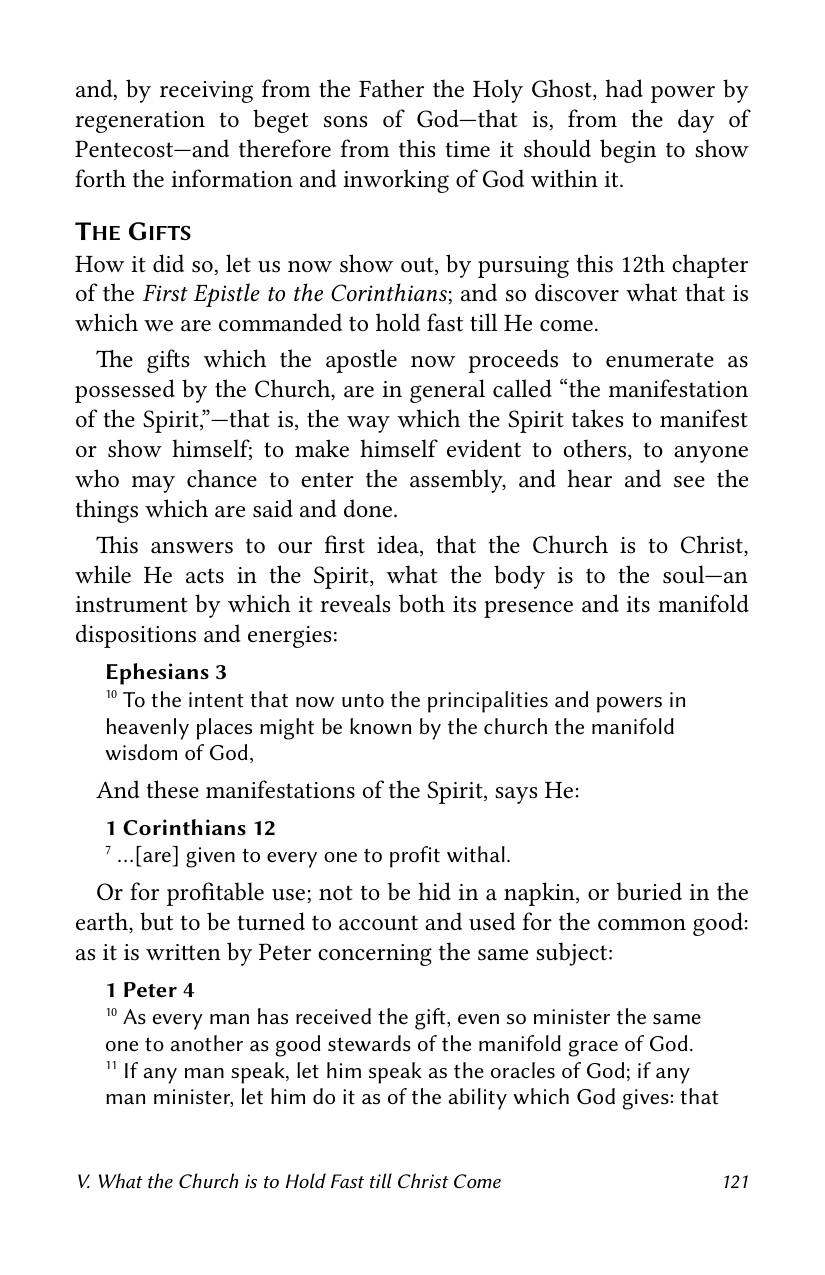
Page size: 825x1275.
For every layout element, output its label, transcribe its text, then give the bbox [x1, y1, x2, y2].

text This answers to our first idea, that the Church is to Christ, while He acts in the Spirit, what the body is to the soul—an instrument by which it reveals both its presence and its manifold dispositions and energies: [75, 531, 750, 649]
text and, by receiving from the Father the Holy Ghost, had power by regeneration to beget sons of God—that is, from the day of Pentecost—and therefore from this time it should begin to show forth the information and inworking of God within it. [75, 75, 750, 193]
text 10 To the intent that now unto the principalities and powers in heavenly places might be known by the church the manifold wisdom of God, [105, 687, 720, 766]
text The gifts which the apostle now proceeds to enumerate as possessed by the Church, are in general called “the manifestation of the Spirit,”—that is, the way which the Spirit takes to manifest or show himself; to make himself evident to others, to anyone who may chance to enter the assembly, and hear and see the things which are said and done. [75, 345, 750, 523]
subtitle The Gifts [75, 216, 750, 247]
text Or for profitable use; not to be hid in a napkin, or buried in the earth, but to be turned to account and used for the common good: as it is written by Peter concerning the same subject: [75, 878, 750, 966]
text Ephesians 3 [105, 659, 750, 685]
text And these manifestations of the Spirit, says He: [75, 776, 750, 804]
text 11 If any man speak, let him speak as the oracles of God; if any man minister, let him do it as of the ability which God gives: that [105, 1057, 720, 1110]
text 1 Corinthians 12 [105, 815, 750, 841]
text How it did so, let us now show out, by pursuing this 12th chapter of the First Epistle to the Corinthians; and so discover what that is which we are commanded to hold fast till He come. [75, 249, 750, 338]
text 7 ...[are] given to every one to profit withal. [105, 842, 720, 868]
text 1 Peter 4 [105, 977, 750, 1003]
text 10 As every man has received the gift, even so minister the same one to another as good stewards of the manifold grace of God. [105, 1004, 720, 1057]
